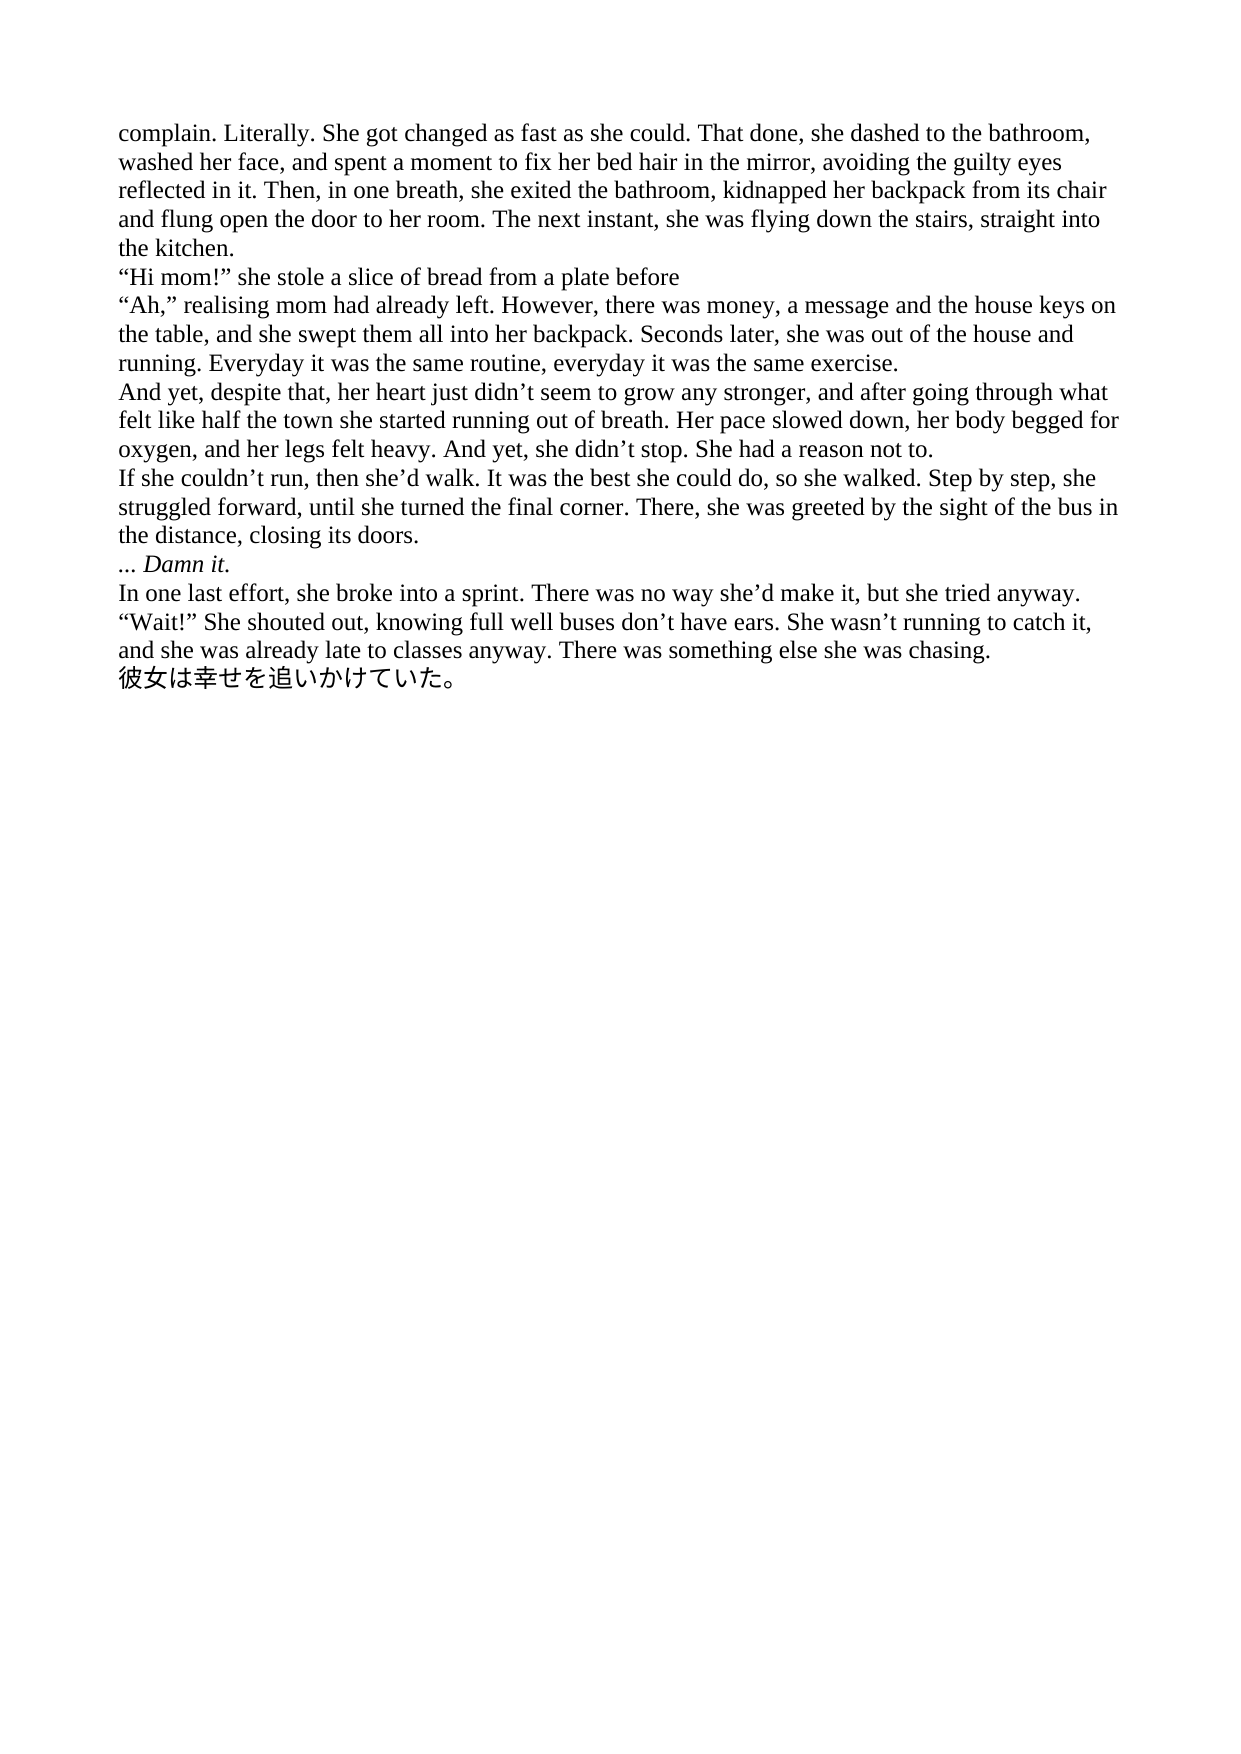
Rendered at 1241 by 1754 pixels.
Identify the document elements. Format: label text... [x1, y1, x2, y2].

text “Hi mom!” she stole a slice of bread from a plate before [118, 262, 1122, 291]
text 彼女は幸せを追いかけていた。 [118, 664, 1122, 693]
text complain. Literally. She got changed as fast as she could. That done, she dashed to the bathroom, washed her face, and spent a moment to fix her bed hair in the mirror, avoiding the guilty eyes reflected in it. Then, in one breath, she exited the bathroom, kidnapped her backpack from its chair and flung open the door to her room. The next instant, she was flying down the stairs, straight into the kitchen. [118, 118, 1122, 262]
text “Wait!” She shouted out, knowing full well buses don’t have ears. She wasn’t running to catch it, and she was already late to classes anyway. There was something else she was chasing. [118, 607, 1122, 664]
text “Ah,” realising mom had already left. However, there was money, a message and the house keys on the table, and she swept them all into her backpack. Seconds later, she was out of the house and running. Everyday it was the same routine, everyday it was the same exercise. [118, 291, 1122, 377]
text In one last effort, she broke into a sprint. There was no way she’d make it, but she tried anyway. [118, 578, 1122, 607]
text And yet, despite that, her heart just didn’t seem to grow any stronger, and after going through what felt like half the town she started running out of breath. Her pace slowed down, her body begged for oxygen, and her legs felt heavy. And yet, she didn’t stop. She had a reason not to. [118, 377, 1122, 463]
text ... Damn it. [118, 549, 1122, 578]
text If she couldn’t run, then she’d walk. It was the best she could do, so she walked. Step by step, she struggled forward, until she turned the final corner. There, she was greeted by the sight of the bus in the distance, closing its doors. [118, 463, 1122, 549]
